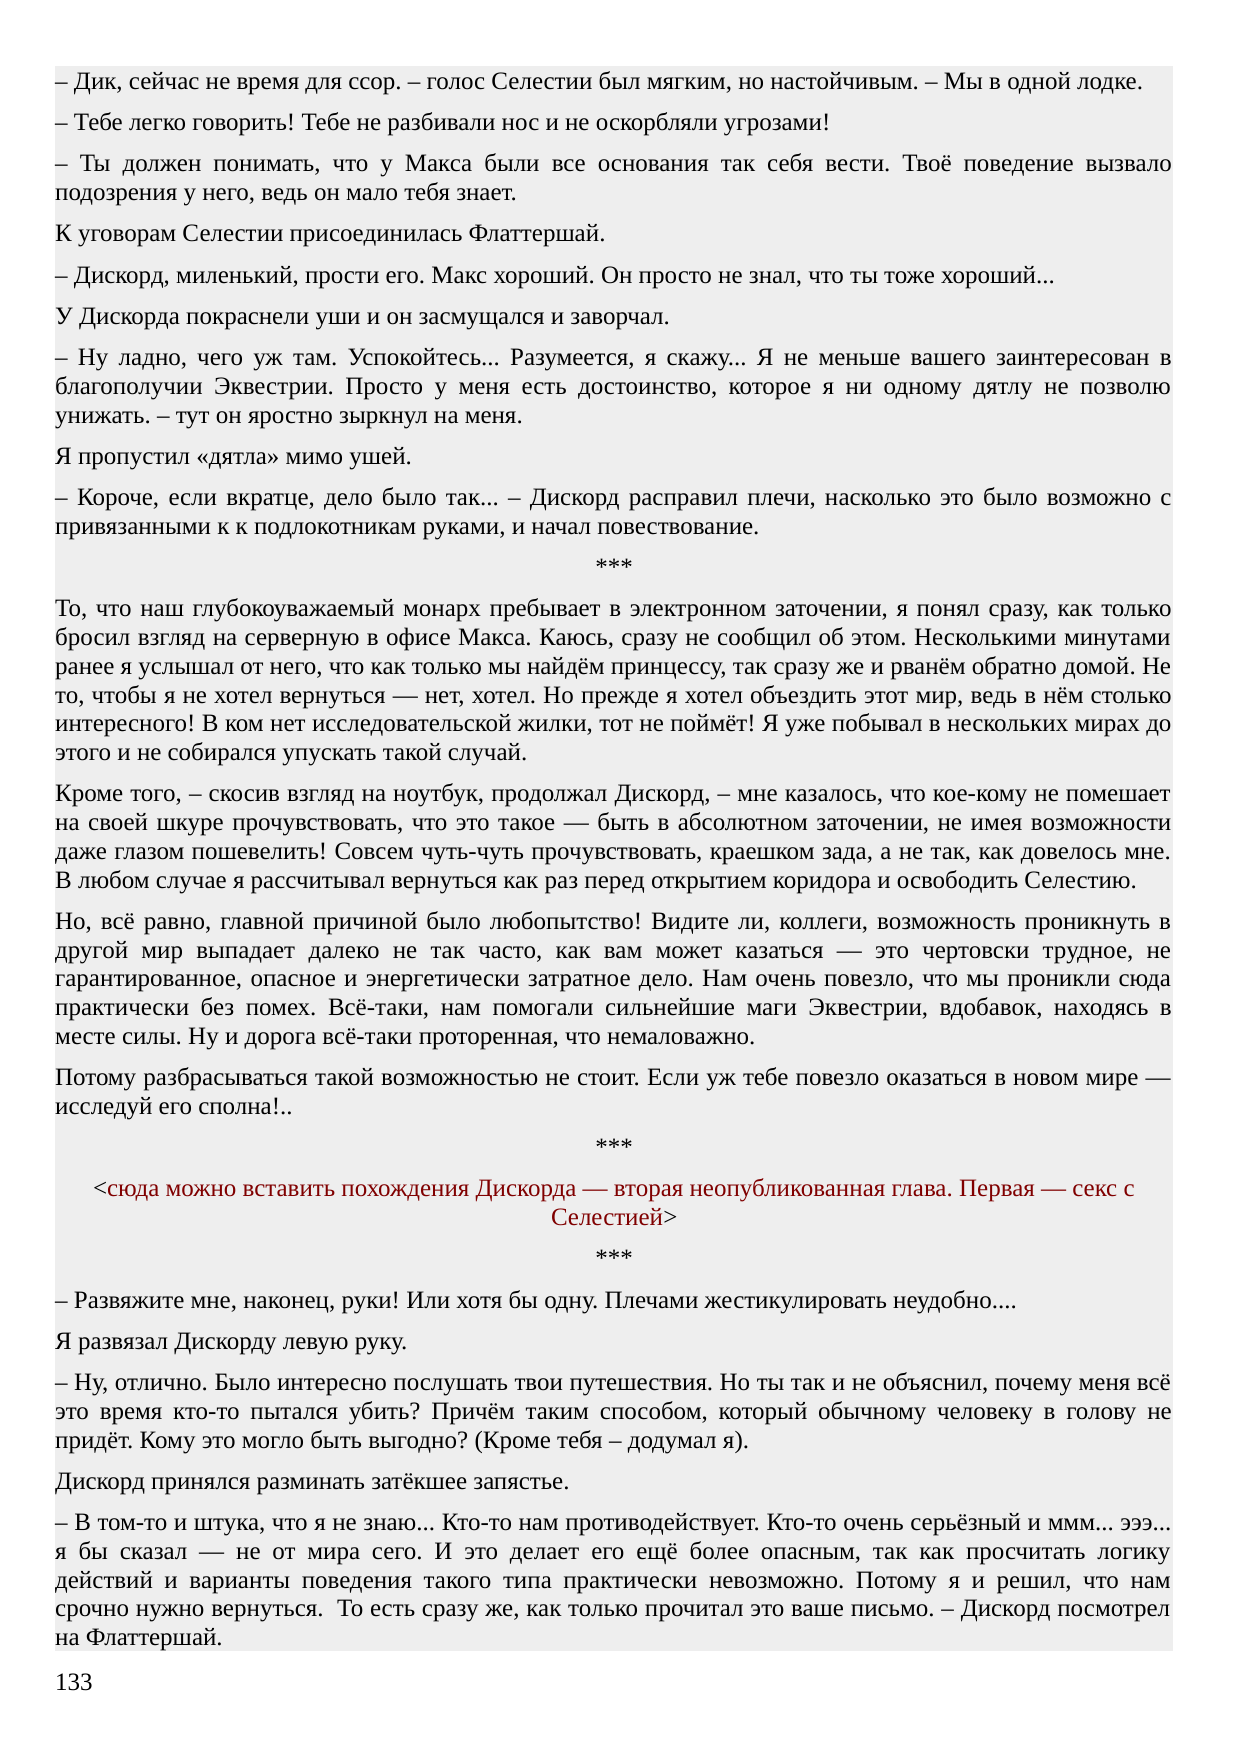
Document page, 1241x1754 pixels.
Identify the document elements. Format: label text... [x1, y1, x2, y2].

text – В том-то и штука, что я не знаю... Кто-то нам противодействует. Кто-то очень серьёзный и ммм... эээ... я бы сказал — не от мира сего. И это делает его ещё более опасным, так как просчитать логику действий и варианты поведения такого типа практически невозможно. Потому я и решил, что нам срочно нужно вернуться. То есть сразу же, как только прочитал это ваше письмо. – Дискорд посмотрел на Флаттершай. [55, 1507, 1173, 1651]
text – Короче, если вкратце, дело было так... – Дискорд расправил плечи, насколько это было возможно с привязанными к к подлокотникам руками, и начал повествование. [55, 482, 1173, 540]
text – Дик, сейчас не время для ссор. – голос Селестии был мягким, но настойчивым. – Мы в одной лодке. [55, 66, 1173, 95]
text – Ты должен понимать, что у Макса были все основания так себя вести. Твоё поведение вызвало подозрения у него, ведь он мало тебя знает. [55, 148, 1173, 206]
text *** [55, 552, 1173, 581]
text <сюда можно вставить похождения Дискорда — вторая неопубликованная глава. Первая — секс с Селестией> [55, 1173, 1173, 1231]
text Я пропустил «дятла» мимо ушей. [55, 441, 1173, 470]
text Я развязал Дискорду левую руку. [55, 1326, 1173, 1355]
text – Ну, отлично. Было интересно послушать твои путешествия. Но ты так и не объяснил, почему меня всё это время кто-то пытался убить? Причём таким способом, который обычному человеку в голову не придёт. Кому это могло быть выгодно? (Кроме тебя – додумал я). [55, 1367, 1173, 1453]
text У Дискорда покраснели уши и он засмущался и заворчал. [55, 301, 1173, 330]
text – Ну ладно, чего уж там. Успокойтесь... Разумеется, я скажу... Я не меньше вашего заинтересован в благополучии Эквестрии. Просто у меня есть достоинство, которое я ни одному дятлу не позволю унижать. – тут он яростно зыркнул на меня. [55, 342, 1173, 428]
text – Развяжите мне, наконец, руки! Или хотя бы одну. Плечами жестикулировать неудобно.... [55, 1285, 1173, 1313]
text *** [55, 1132, 1173, 1161]
text *** [55, 1243, 1173, 1272]
text Кроме того, – скосив взгляд на ноутбук, продолжал Дискорд, – мне казалось, что кое-кому не помешает на своей шкуре прочувствовать, что это такое — быть в абсолютном заточении, не имея возможности даже глазом пошевелить! Совсем чуть-чуть прочувствовать, краешком зада, а не так, как довелось мне. В любом случае я рассчитывал вернуться как раз перед открытием коридора и освободить Селестию. [55, 778, 1173, 893]
text Но, всё равно, главной причиной было любопытство! Видите ли, коллеги, возможность проникнуть в другой мир выпадает далеко не так часто, как вам может казаться — это чертовски трудное, не гарантированное, опасное и энергетически затратное дело. Нам очень повезло, что мы проникли сюда практически без помех. Всё-таки, нам помогали сильнейшие маги Эквестрии, вдобавок, находясь в месте силы. Ну и дорога всё-таки проторенная, что немаловажно. [55, 906, 1173, 1050]
text – Дискорд, миленький, прости его. Макс хороший. Он просто не знал, что ты тоже хороший... [55, 260, 1173, 288]
text К уговорам Селестии присоединилась Флаттершай. [55, 218, 1173, 247]
text Потому разбрасываться такой возможностью не стоит. Если уж тебе повезло оказаться в новом мире — исследуй его сполна!.. [55, 1062, 1173, 1120]
text Дискорд принялся разминать затёкшее запястье. [55, 1466, 1173, 1495]
text То, что наш глубокоуважаемый монарх пребывает в электронном заточении, я понял сразу, как только бросил взгляд на серверную в офисе Макса. Каюсь, сразу не сообщил об этом. Несколькими минутами ранее я услышал от него, что как только мы найдём принцессу, так сразу же и рванём обратно домой. Не то, чтобы я не хотел вернуться — нет, хотел. Но прежде я хотел объездить этот мир, ведь в нём столько интересного! В ком нет исследовательской жилки, тот не поймёт! Я уже побывал в нескольких мирах до этого и не собирался упускать такой случай. [55, 593, 1173, 766]
text – Тебе легко говорить! Тебе не разбивали нос и не оскорбляли угрозами! [55, 107, 1173, 136]
